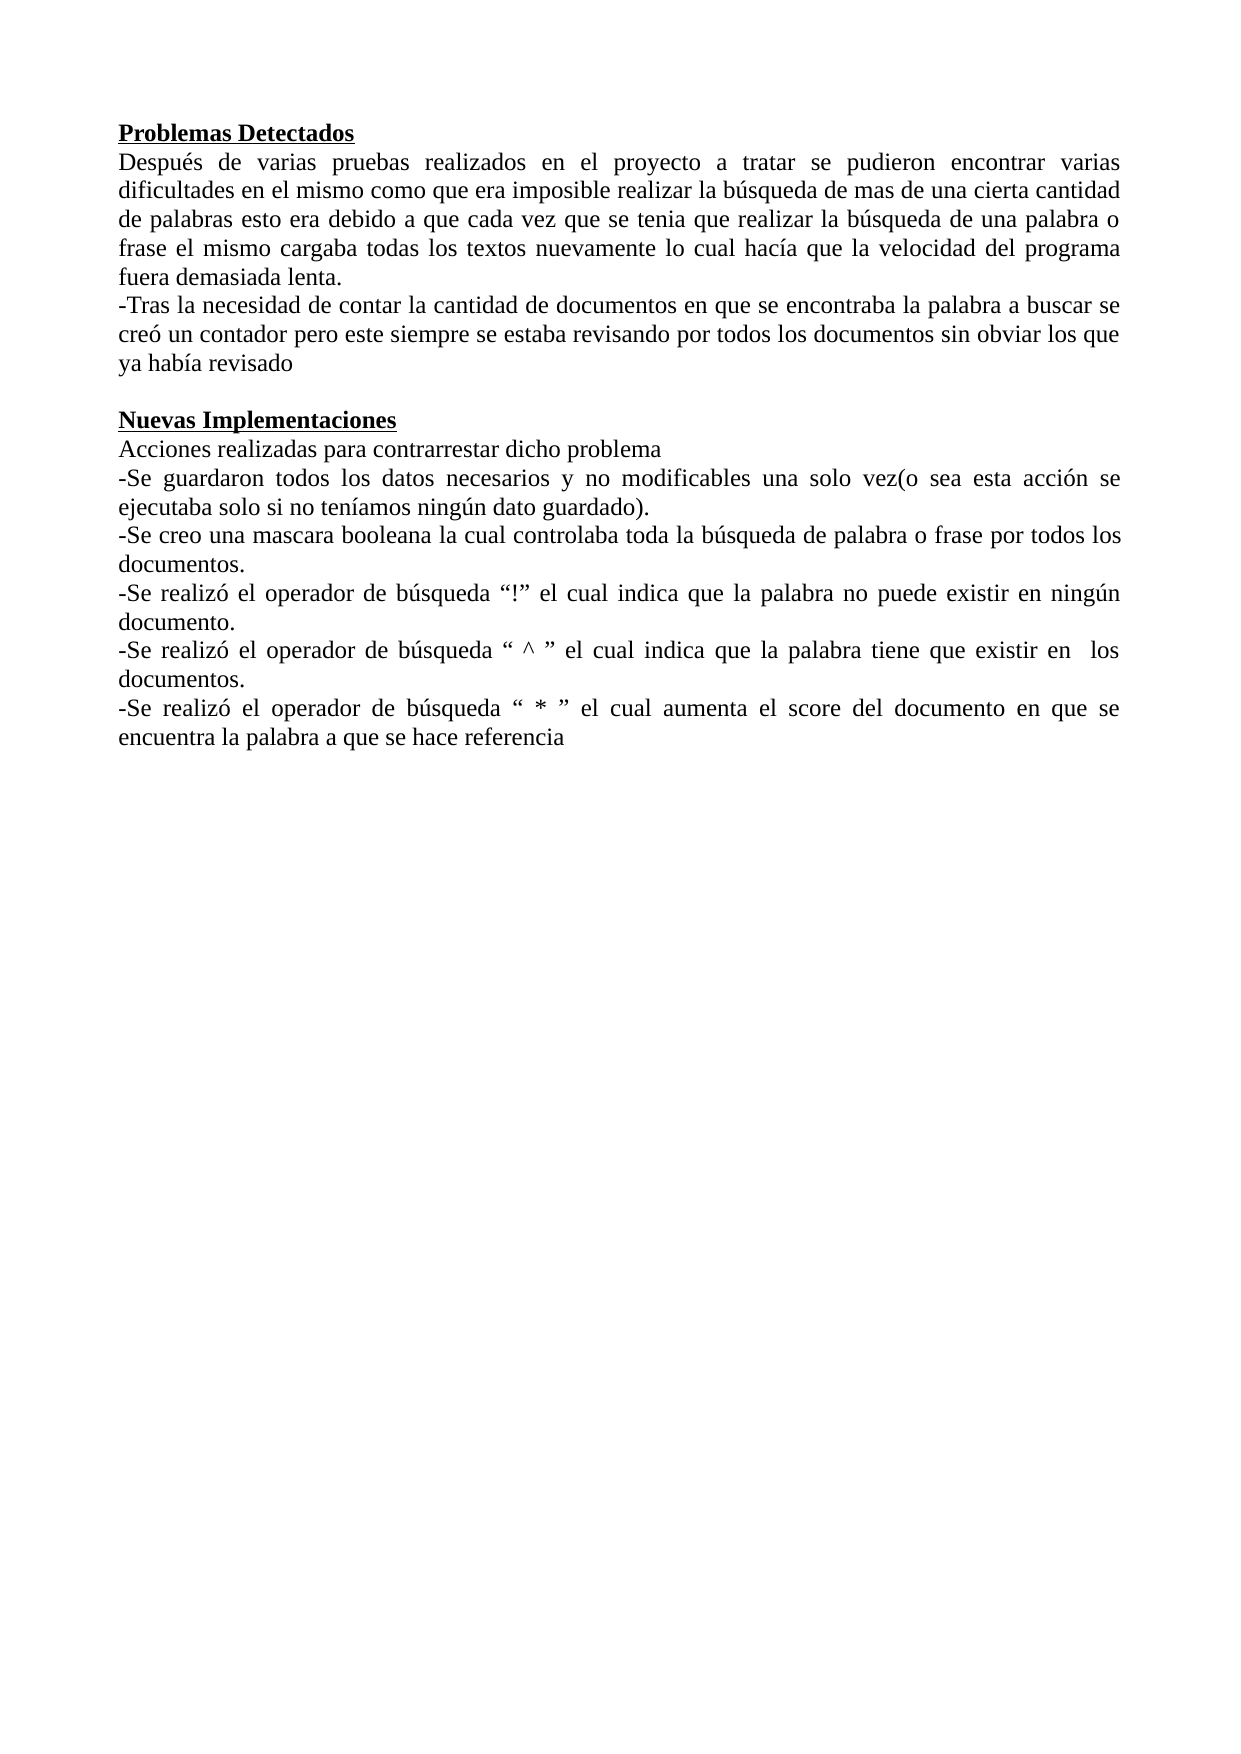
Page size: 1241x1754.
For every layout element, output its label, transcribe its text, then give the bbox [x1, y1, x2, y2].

text -Se realizó el operador de búsqueda “!” el cual indica que la palabra no puede existir en ningún documento. [118, 578, 1122, 636]
text -Se realizó el operador de búsqueda “ ^ ” el cual indica que la palabra tiene que existir en los documentos. [118, 636, 1122, 693]
text Después de varias pruebas realizados en el proyecto a tratar se pudieron encontrar varias dificultades en el mismo como que era imposible realizar la búsqueda de mas de una cierta cantidad de palabras esto era debido a que cada vez que se tenia que realizar la búsqueda de una palabra o frase el mismo cargaba todas los textos nuevamente lo cual hacía que la velocidad del programa fuera demasiada lenta. [118, 147, 1122, 291]
text -Se realizó el operador de búsqueda “ * ” el cual aumenta el score del documento en que se encuentra la palabra a que se hace referencia [118, 693, 1122, 751]
text -Se creo una mascara booleana la cual controlaba toda la búsqueda de palabra o frase por todos los documentos. [118, 521, 1122, 578]
text -Tras la necesidad de contar la cantidad de documentos en que se encontraba la palabra a buscar se creó un contador pero este siempre se estaba revisando por todos los documentos sin obviar los que ya había revisado [118, 291, 1122, 377]
text -Se guardaron todos los datos necesarios y no modificables una solo vez(o sea esta acción se ejecutaba solo si no teníamos ningún dato guardado). [118, 463, 1122, 521]
text Nuevas Implementaciones [118, 406, 1122, 434]
text Acciones realizadas para contrarrestar dicho problema [118, 434, 1122, 463]
text Problemas Detectados [118, 118, 1122, 147]
